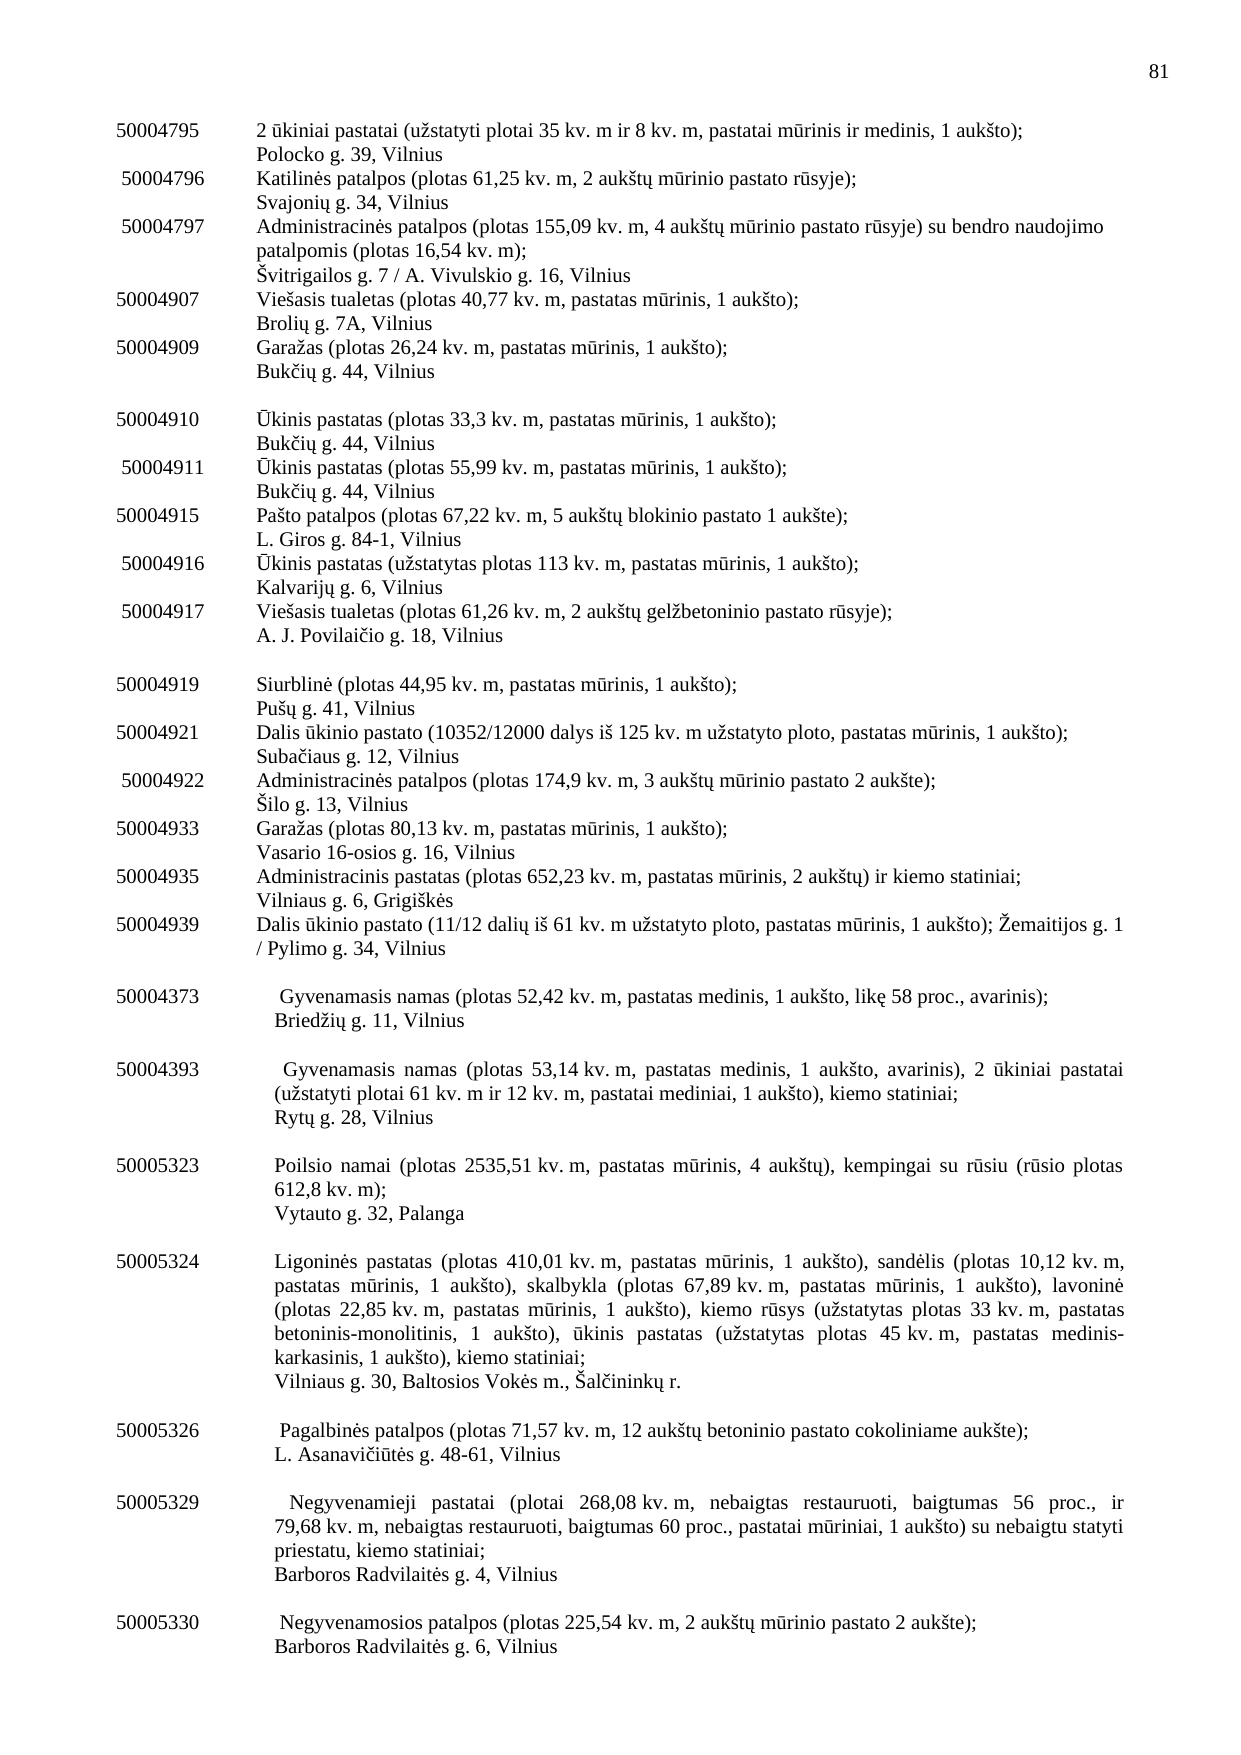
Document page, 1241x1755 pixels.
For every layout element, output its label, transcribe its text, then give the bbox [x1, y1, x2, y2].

table_cell [1136, 1153, 1152, 1249]
table_cell [1173, 1490, 1189, 1610]
table_cell [1190, 1153, 1198, 1249]
table_cell [1190, 672, 1198, 984]
table_cell [1136, 407, 1152, 672]
table_cell [1157, 1490, 1173, 1610]
table_cell [1152, 672, 1157, 984]
table_cell [1190, 1610, 1198, 1682]
table_cell [100, 118, 104, 407]
table_cell [100, 672, 104, 984]
table_cell 50004910 50004911 50004915 50004916 50004917 [105, 407, 245, 672]
table_cell [1157, 407, 1173, 672]
table_cell [1136, 672, 1152, 984]
table_cell [1157, 1057, 1173, 1153]
table_cell [1173, 1153, 1189, 1249]
table_cell [1173, 672, 1189, 984]
table_cell [1157, 1418, 1173, 1490]
table_cell [100, 984, 104, 1057]
table_cell Negyvenamieji pastatai (plotai 268,08 kv. m, nebaigtas restauruoti, baigtumas 56 proc., ir 79,68 kv. m, nebaigtas restauruoti, baigtumas 60 proc., pastatai mūriniai, 1 aukšto) su nebaigtu statyti priestatu, kiemo statiniai; Barboros Radvilaitės g. 4, Vilnius [245, 1490, 1136, 1610]
table_cell [100, 1249, 104, 1417]
table_cell [1152, 1610, 1157, 1682]
table_cell [1152, 1249, 1157, 1417]
table_cell [1152, 407, 1157, 672]
table_cell [1190, 984, 1198, 1057]
table_cell [1190, 407, 1198, 672]
table_cell 50004795 50004796 50004797 50004907 50004909 [105, 118, 245, 407]
table_cell [1152, 1153, 1157, 1249]
table_cell Gyvenamasis namas (plotas 52,42 kv. m, pastatas medinis, 1 aukšto, likę 58 proc., avarinis); Briedžių g. 11, Vilnius [245, 984, 1136, 1057]
table_cell [100, 407, 104, 672]
table_cell 50005323 [105, 1153, 245, 1249]
table_cell [1190, 118, 1198, 407]
table_cell 50004373 [105, 984, 245, 1057]
table_cell Ligoninės pastatas (plotas 410,01 kv. m, pastatas mūrinis, 1 aukšto), sandėlis (plotas 10,12 kv. m, pastatas mūrinis, 1 aukšto), skalbykla (plotas 67,89 kv. m, pastatas mūrinis, 1 aukšto), lavoninė (plotas 22,85 kv. m, pastatas mūrinis, 1 aukšto), kiemo rūsys (užstatytas plotas 33 kv. m, pastatas betoninis-monolitinis, 1 aukšto), ūkinis pastatas (užstatytas plotas 45 kv. m, pastatas medinis-karkasinis, 1 aukšto), kiemo statiniai; Vilniaus g. 30, Baltosios Vokės m., Šalčininkų r. [245, 1249, 1136, 1417]
table_cell [100, 1418, 104, 1490]
table_cell 2 ūkiniai pastatai (užstatyti plotai 35 kv. m ir 8 kv. m, pastatai mūrinis ir medinis, 1 aukšto); Polocko g. 39, Vilnius Katilinės patalpos (plotas 61,25 kv. m, 2 aukštų mūrinio pastato rūsyje); Svajonių g. 34, Vilnius Administracinės patalpos (plotas 155,09 kv. m, 4 aukštų mūrinio pastato rūsyje) su bendro naudojimo patalpomis (plotas 16,54 kv. m); Švitrigailos g. 7 / A. Vivulskio g. 16, Vilnius Viešasis tualetas (plotas 40,77 kv. m, pastatas mūrinis, 1 aukšto); Brolių g. 7A, Vilnius Garažas (plotas 26,24 kv. m, pastatas mūrinis, 1 aukšto); Bukčių g. 44, Vilnius [245, 118, 1136, 407]
table_cell [1152, 1057, 1157, 1153]
table_cell [1173, 407, 1189, 672]
table_cell [1152, 984, 1157, 1057]
table_cell 50005329 [105, 1490, 245, 1610]
table_cell Poilsio namai (plotas 2535,51 kv. m, pastatas mūrinis, 4 aukštų), kempingai su rūsiu (rūsio plotas 612,8 kv. m); Vytauto g. 32, Palanga [245, 1153, 1136, 1249]
table_cell [100, 1057, 104, 1153]
table_cell [1152, 118, 1157, 407]
table_cell Ūkinis pastatas (plotas 33,3 kv. m, pastatas mūrinis, 1 aukšto); Bukčių g. 44, Vilnius Ūkinis pastatas (plotas 55,99 kv. m, pastatas mūrinis, 1 aukšto); Bukčių g. 44, Vilnius Pašto patalpos (plotas 67,22 kv. m, 5 aukštų blokinio pastato 1 aukšte); L. Giros g. 84-1, Vilnius Ūkinis pastatas (užstatytas plotas 113 kv. m, pastatas mūrinis, 1 aukšto); Kalvarijų g. 6, Vilnius Viešasis tualetas (plotas 61,26 kv. m, 2 aukštų gelžbetoninio pastato rūsyje); A. J. Povilaičio g. 18, Vilnius [245, 407, 1136, 672]
table_cell 50005326 [105, 1418, 245, 1490]
table_cell 50004393 [105, 1057, 245, 1153]
table_cell Negyvenamosios patalpos (plotas 225,54 kv. m, 2 aukštų mūrinio pastato 2 aukšte); Barboros Radvilaitės g. 6, Vilnius [245, 1610, 1136, 1682]
table_cell [1136, 1490, 1152, 1610]
table_cell [1190, 1057, 1198, 1153]
table_cell [1157, 1249, 1173, 1417]
table_cell [1173, 1418, 1189, 1490]
table_cell [100, 1610, 104, 1682]
table_cell [1190, 1249, 1198, 1417]
table_cell [1152, 1418, 1157, 1490]
table_cell [1173, 1610, 1189, 1682]
table_cell [1157, 118, 1173, 407]
table_cell [1173, 1057, 1189, 1153]
table_cell [1136, 984, 1152, 1057]
table_cell [1173, 984, 1189, 1057]
table_cell [1136, 1610, 1152, 1682]
table_cell Pagalbinės patalpos (plotas 71,57 kv. m, 12 aukštų betoninio pastato cokoliniame aukšte); L. Asanavičiūtės g. 48-61, Vilnius [245, 1418, 1136, 1490]
table_cell Gyvenamasis namas (plotas 53,14 kv. m, pastatas medinis, 1 aukšto, avarinis), 2 ūkiniai pastatai (užstatyti plotai 61 kv. m ir 12 kv. m, pastatai mediniai, 1 aukšto), kiemo statiniai; Rytų g. 28, Vilnius [245, 1057, 1136, 1153]
table_cell [1157, 1153, 1173, 1249]
table_cell [1157, 672, 1173, 984]
table_cell [1157, 1610, 1173, 1682]
table_cell 50005330 [105, 1610, 245, 1682]
table_cell [1173, 1249, 1189, 1417]
table_cell [1173, 118, 1189, 407]
table_cell [1190, 1418, 1198, 1490]
table_cell [1152, 1490, 1157, 1610]
table_cell Siurblinė (plotas 44,95 kv. m, pastatas mūrinis, 1 aukšto); Pušų g. 41, Vilnius Dalis ūkinio pastato (10352/12000 dalys iš 125 kv. m užstatyto ploto, pastatas mūrinis, 1 aukšto); Subačiaus g. 12, Vilnius Administracinės patalpos (plotas 174,9 kv. m, 3 aukštų mūrinio pastato 2 aukšte); Šilo g. 13, Vilnius Garažas (plotas 80,13 kv. m, pastatas mūrinis, 1 aukšto); Vasario 16-osios g. 16, Vilnius Administracinis pastatas (plotas 652,23 kv. m, pastatas mūrinis, 2 aukštų) ir kiemo statiniai; Vilniaus g. 6, Grigiškės Dalis ūkinio pastato (11/12 dalių iš 61 kv. m užstatyto ploto, pastatas mūrinis, 1 aukšto); Žemaitijos g. 1 / Pylimo g. 34, Vilnius [245, 672, 1136, 984]
table_cell [1136, 1249, 1152, 1417]
table_cell 50005324 [105, 1249, 245, 1417]
table_cell [1136, 1418, 1152, 1490]
table_cell [1136, 118, 1152, 407]
table_cell [100, 1153, 104, 1249]
table_cell [100, 1490, 104, 1610]
table_cell [1190, 1490, 1198, 1610]
table_cell [1136, 1057, 1152, 1153]
table_cell 50004919 50004921 50004922 50004933 50004935 50004939 [105, 672, 245, 984]
table_cell [1157, 984, 1173, 1057]
